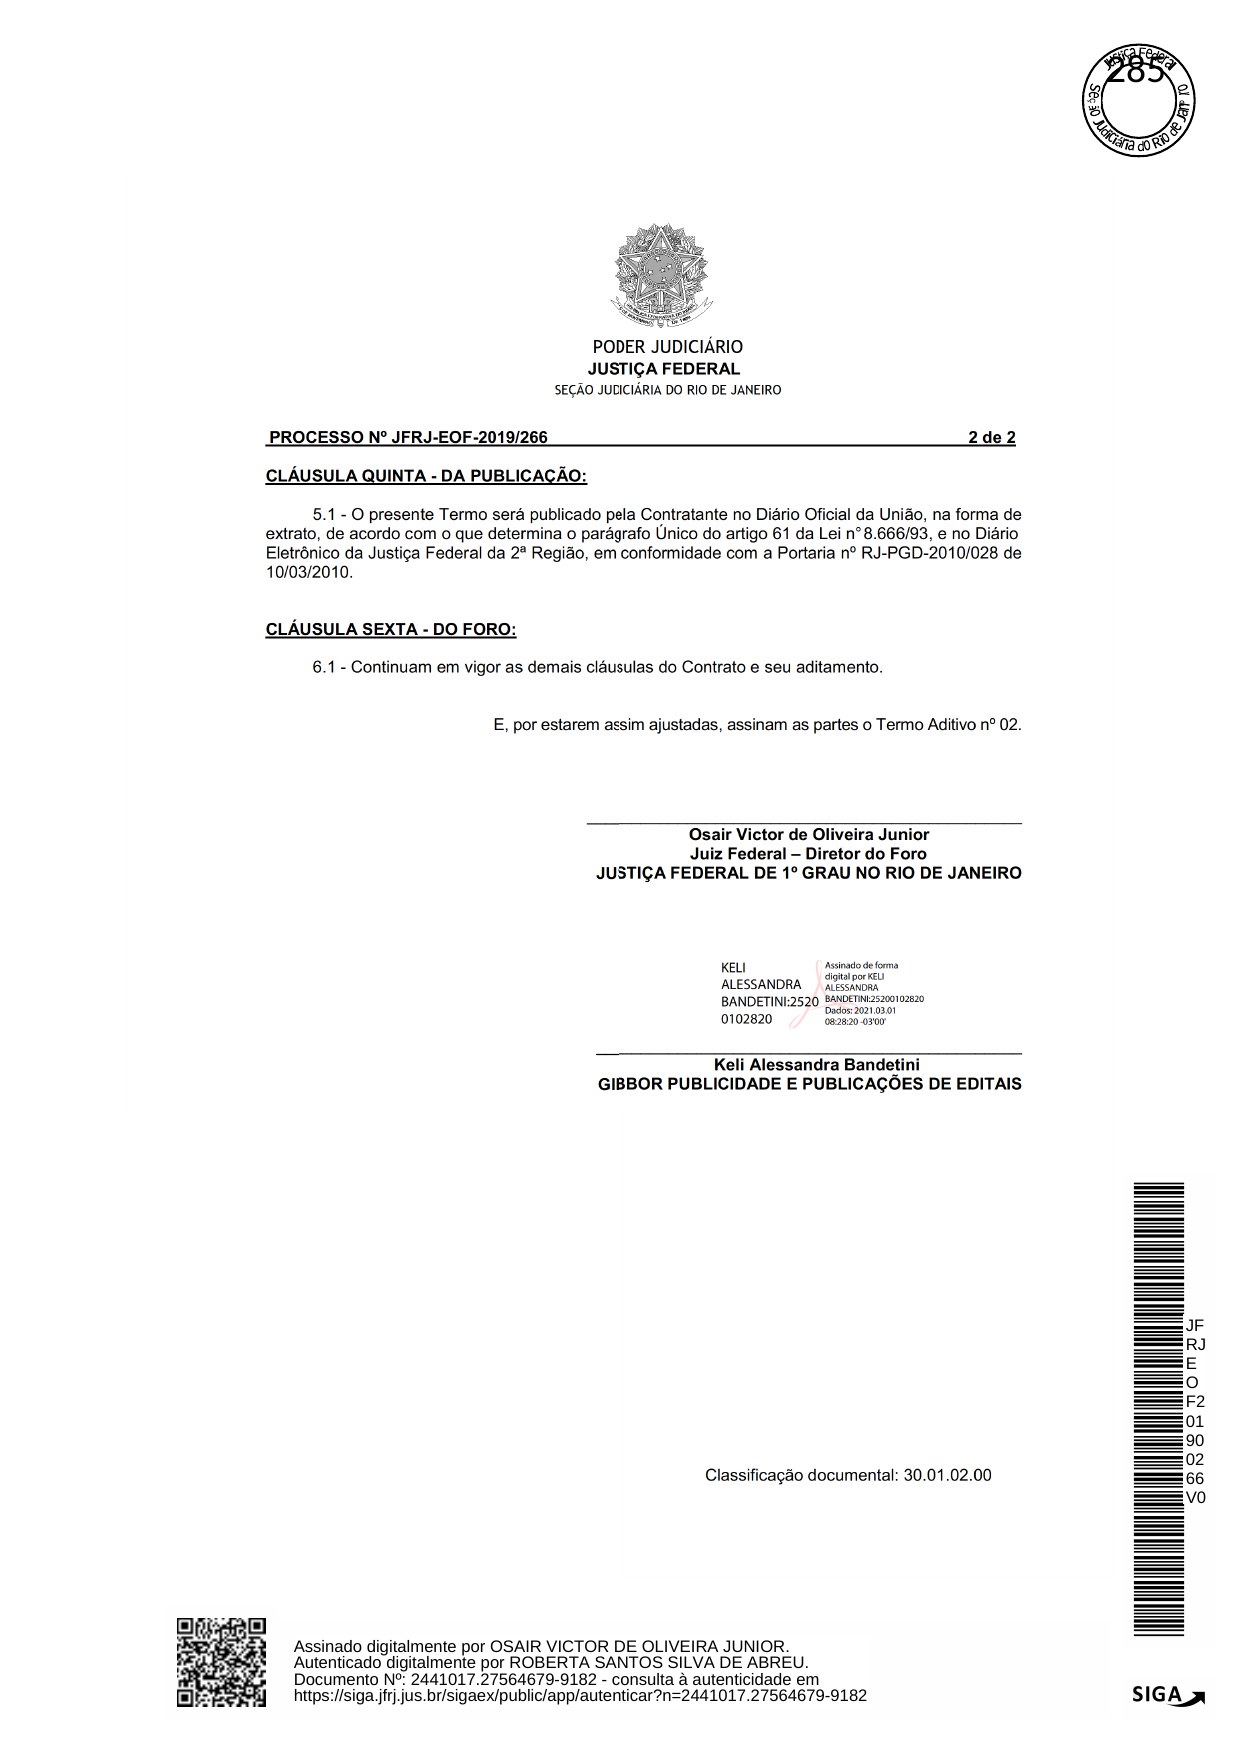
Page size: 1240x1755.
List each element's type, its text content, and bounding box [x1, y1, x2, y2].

text ç [1088, 98, 1099, 106]
text e [1179, 97, 1193, 105]
text JFRJEOF201900266V02 [1186, 1316, 1206, 1504]
